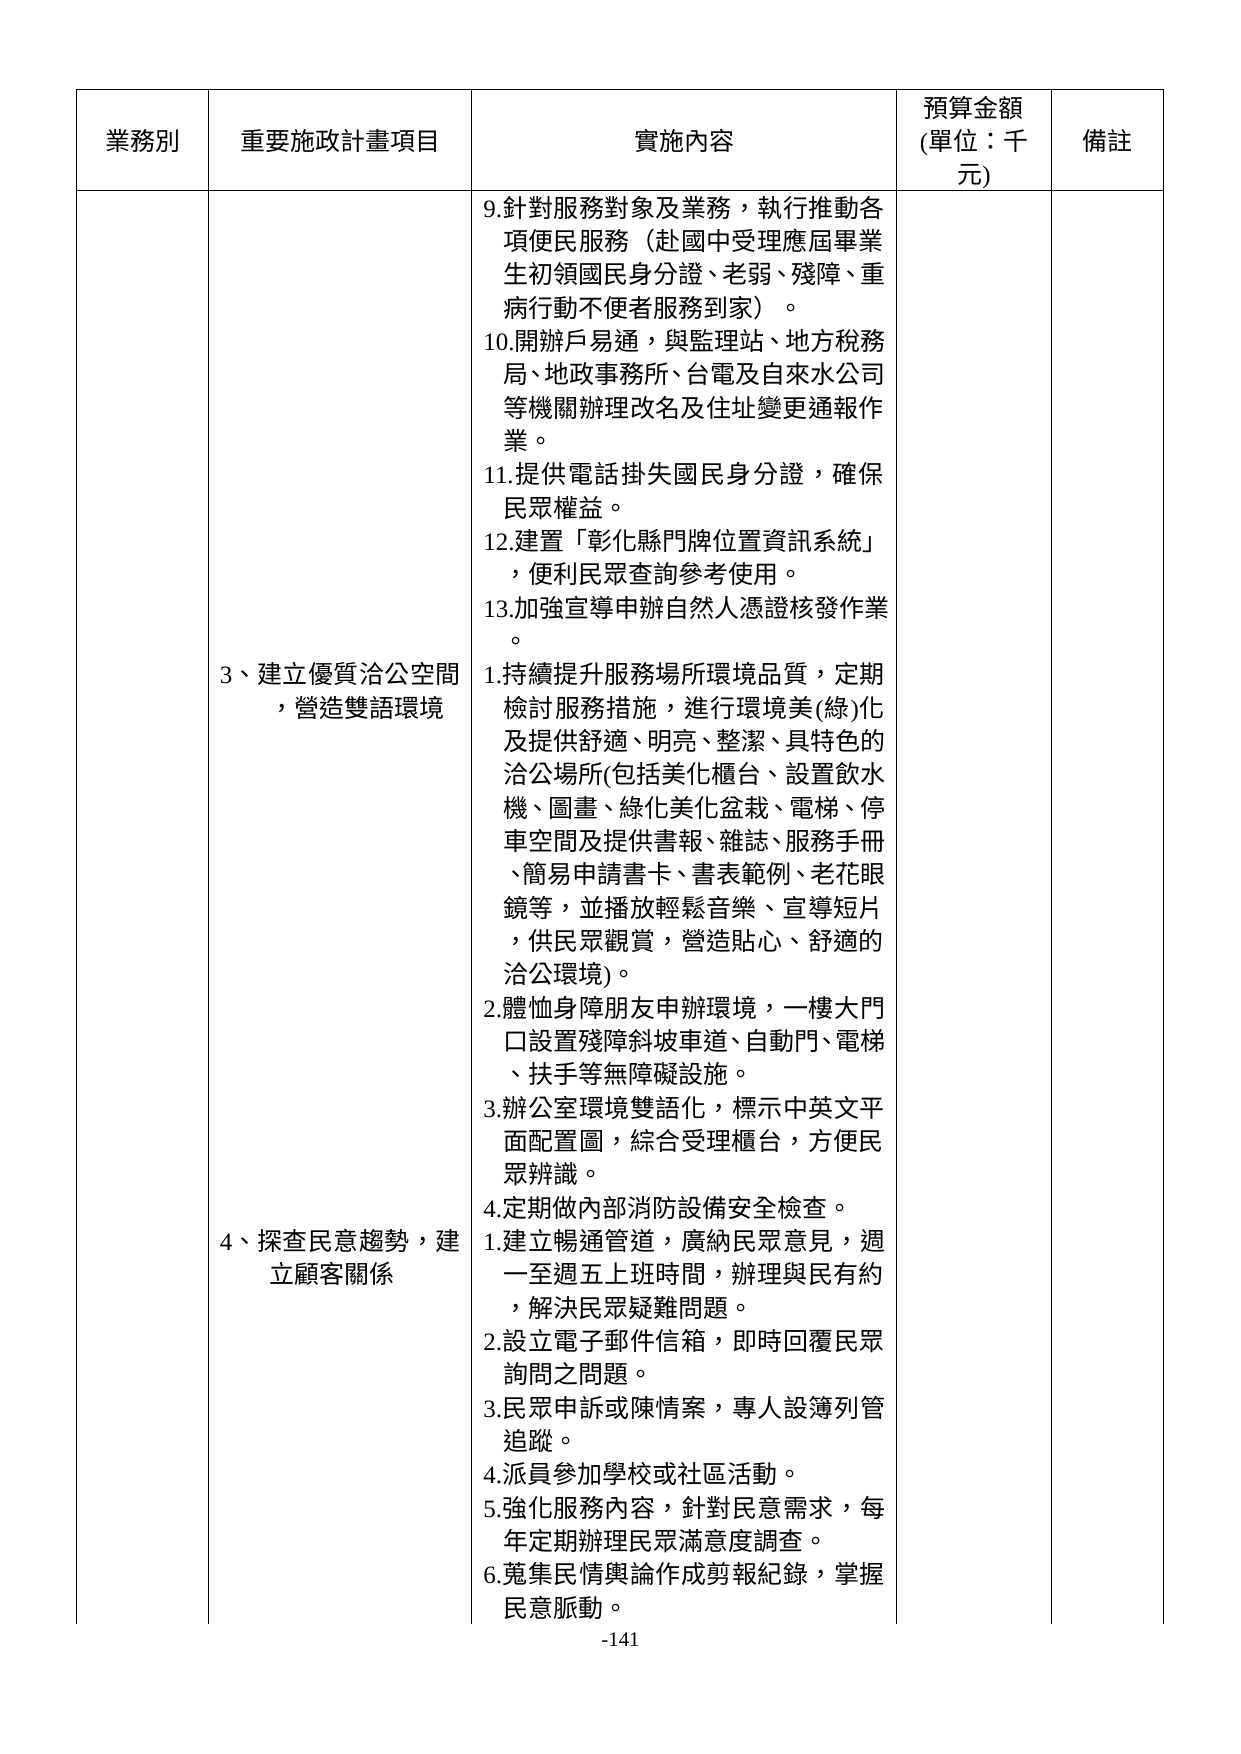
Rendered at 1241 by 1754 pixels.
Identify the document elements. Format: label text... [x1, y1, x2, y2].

table_cell [1052, 657, 1163, 1224]
table_cell 1.建立暢通管道，廣納民眾意見，週一至週五上班時間，辦理與民有約，解決民眾疑難問題。 2.設立電子郵件信箱，即時回覆民眾詢問之問題。 3.民眾申訴或陳情案，專人設簿列管追蹤。 4.派員參加學校或社區活動。 5.強化服務內容，針對民意需求，每年定期辦理民眾滿意度調查。 6.蒐集民情輿論作成剪報紀錄，掌握民意脈動。 [472, 1224, 896, 1624]
table_cell 探查民意趨勢，建立顧客關係 [209, 1224, 471, 1624]
table_cell 9.針對服務對象及業務，執行推動各項便民服務（赴國中受理應屆畢業生初領國民身分證、老弱、殘障、重病行動不便者服務到家）。 10.開辦戶易通，與監理站、地方稅務局、地政事務所、台電及自來水公司等機關辦理改名及住址變更通報作業。 11.提供電話掛失國民身分證，確保民眾權益。 12.建置「彰化縣門牌位置資訊系統」，便利民眾查詢參考使用。 13.加強宣導申辦自然人憑證核發作業。 [472, 191, 896, 657]
table_header 備註 [1052, 90, 1163, 190]
table_cell [1052, 191, 1163, 657]
table_header 重要施政計畫項目 [209, 90, 471, 190]
table_cell 建立優質洽公空間，營造雙語環境 [209, 657, 471, 1224]
table_cell [77, 191, 208, 657]
table_cell [897, 191, 1051, 657]
table_cell [897, 657, 1051, 1224]
table_cell 1.持續提升服務場所環境品質，定期檢討服務措施，進行環境美(綠)化及提供舒適、明亮、整潔、具特色的洽公場所(包括美化櫃台、設置飲水機、圖畫、綠化美化盆栽、電梯、停車空間及提供書報、雜誌、服務手冊、簡易申請書卡、書表範例、老花眼鏡等，並播放輕鬆音樂、宣導短片，供民眾觀賞，營造貼心、舒適的洽公環境)。 2.體恤身障朋友申辦環境，一樓大門口設置殘障斜坡車道、自動門、電梯、扶手等無障礙設施。 3.辦公室環境雙語化，標示中英文平面配置圖，綜合受理櫃台，方便民眾辨識。 4.定期做內部消防設備安全檢查。 [472, 657, 896, 1224]
table_header 實施內容 [472, 90, 896, 190]
table_header 業務別 [77, 90, 208, 190]
table_cell [77, 1224, 208, 1624]
table_cell [1052, 1224, 1163, 1624]
table_cell [897, 1224, 1051, 1624]
table_cell [209, 191, 471, 657]
table_cell [77, 657, 208, 1224]
table_header 預算金額 (單位：千元) [897, 90, 1051, 190]
